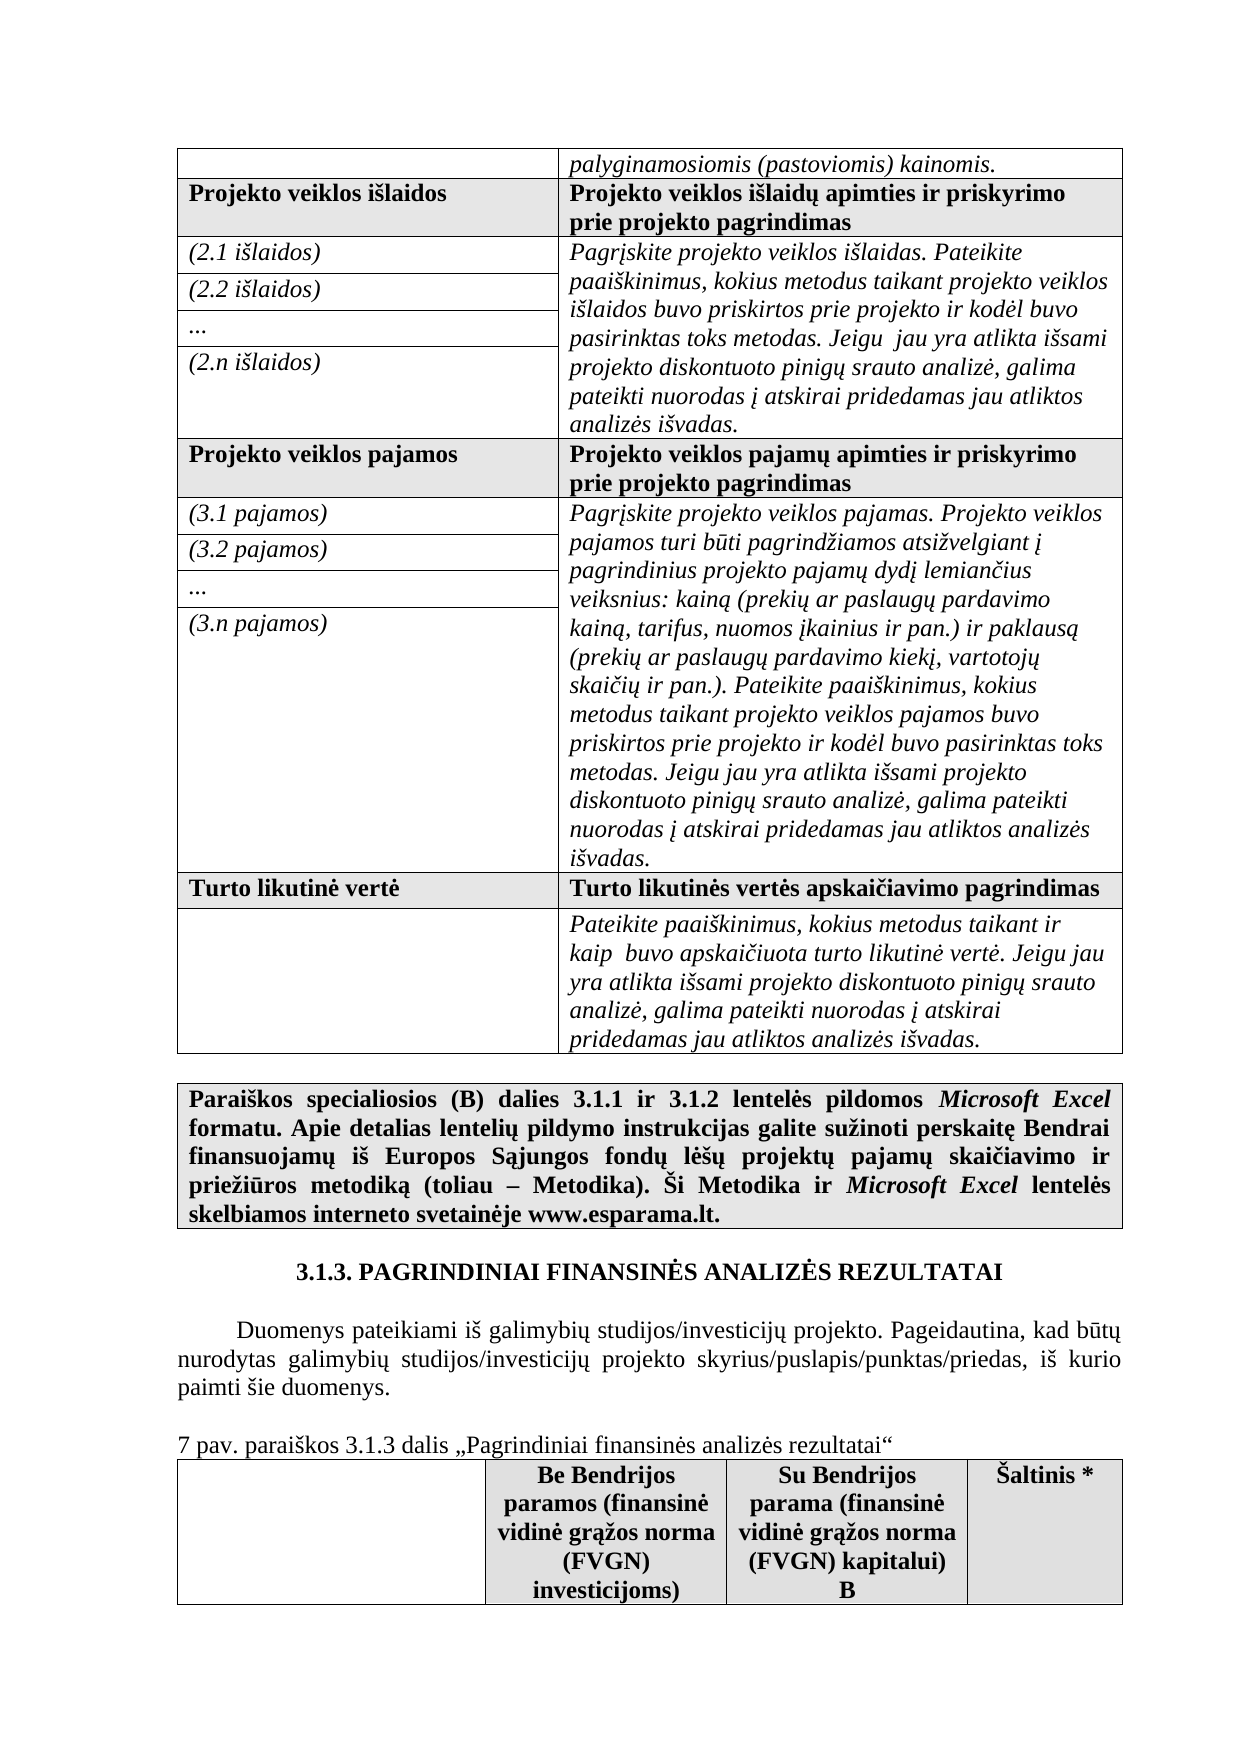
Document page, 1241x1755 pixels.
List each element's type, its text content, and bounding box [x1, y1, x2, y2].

text 3.1.3. Pagrindiniai finansinės analizės rezultatai [177, 1257, 1122, 1286]
table_header Be Bendrijos paramos (finansinė vidinė grąžos norma (FVGN) investicijoms) [486, 1460, 726, 1603]
table_cell Projekto veiklos išlaidos [178, 179, 558, 236]
text 7 pav. paraiškos 3.1.3 dalis „Pagrindiniai finansinės analizės rezultatai“ [177, 1430, 1122, 1459]
table_cell Projekto veiklos išlaidų apimties ir priskyrimo prie projekto pagrindimas [559, 179, 1122, 236]
table_cell Turto likutinė vertė [178, 873, 558, 908]
table_cell (3.n pajamos) [178, 608, 558, 872]
table_cell [178, 909, 558, 1053]
table_cell (3.2 pajamos) [178, 535, 558, 570]
table_cell ... [178, 311, 558, 346]
table_cell (2.n išlaidos) [178, 347, 558, 438]
table_header Paraiškos specialiosios (B) dalies 3.1.1 ir 3.1.2 lentelės pildomos Microsoft Excel formatu. Apie detalias lentelių pildymo instrukcijas galite sužinoti perskaitę Bendrai finansuojamų iš Europos Sąjungos fondų lėšų projektų pajamų skaičiavimo ir priežiūros metodiką (toliau – Metodika). Ši Metodika ir Microsoft Excel lentelės skelbiamos interneto svetainėje www.esparama.lt. [178, 1084, 1122, 1228]
table_cell palyginamosiomis (pastoviomis) kainomis. [559, 149, 1122, 177]
table_cell Pateikite paaiškinimus, kokius metodus taikant ir kaip buvo apskaičiuota turto likutinė vertė. Jeigu jau yra atlikta išsami projekto diskontuoto pinigų srauto analizė, galima pateikti nuorodas į atskirai pridedamas jau atliktos analizės išvadas. [559, 909, 1122, 1053]
table_cell Projekto veiklos pajamos [178, 439, 558, 497]
table_cell Pagrįskite projekto veiklos pajamas. Projekto veiklos pajamos turi būti pagrindžiamos atsižvelgiant į pagrindinius projekto pajamų dydį lemiančius veiksnius: kainą (prekių ar paslaugų pardavimo kainą, tarifus, nuomos įkainius ir pan.) ir paklausą (prekių ar paslaugų pardavimo kiekį, vartotojų skaičių ir pan.). Pateikite paaiškinimus, kokius metodus taikant projekto veiklos pajamos buvo priskirtos prie projekto ir kodėl buvo pasirinktas toks metodas. Jeigu jau yra atlikta išsami projekto diskontuoto pinigų srauto analizė, galima pateikti nuorodas į atskirai pridedamas jau atliktos analizės išvadas. [559, 498, 1122, 872]
table_header Su Bendrijos parama (finansinė vidinė grąžos norma (FVGN) kapitalui) B [727, 1460, 967, 1603]
table_header [178, 1460, 416, 1603]
text Duomenys pateikiami iš galimybių studijos/investicijų projekto. Pageidautina, kad būtų nurodytas galimybių studijos/investicijų projekto skyrius/puslapis/punktas/priedas, iš kurio paimti šie duomenys. [177, 1315, 1122, 1401]
table_cell ... [178, 571, 558, 607]
table_cell Projekto veiklos pajamų apimties ir priskyrimo prie projekto pagrindimas [559, 439, 1122, 497]
table_cell (2.1 išlaidos) [178, 237, 558, 273]
table_header [416, 1460, 485, 1603]
table_header Šaltinis * [968, 1460, 1122, 1603]
table_cell Turto likutinės vertės apskaičiavimo pagrindimas [559, 873, 1122, 908]
table_cell (2.2 išlaidos) [178, 274, 558, 309]
table_cell [178, 149, 558, 177]
table_cell Pagrįskite projekto veiklos išlaidas. Pateikite paaiškinimus, kokius metodus taikant projekto veiklos išlaidos buvo priskirtos prie projekto ir kodėl buvo pasirinktas toks metodas. Jeigu jau yra atlikta išsami projekto diskontuoto pinigų srauto analizė, galima pateikti nuorodas į atskirai pridedamas jau atliktos analizės išvadas. [559, 237, 1122, 438]
table_cell (3.1 pajamos) [178, 498, 558, 533]
